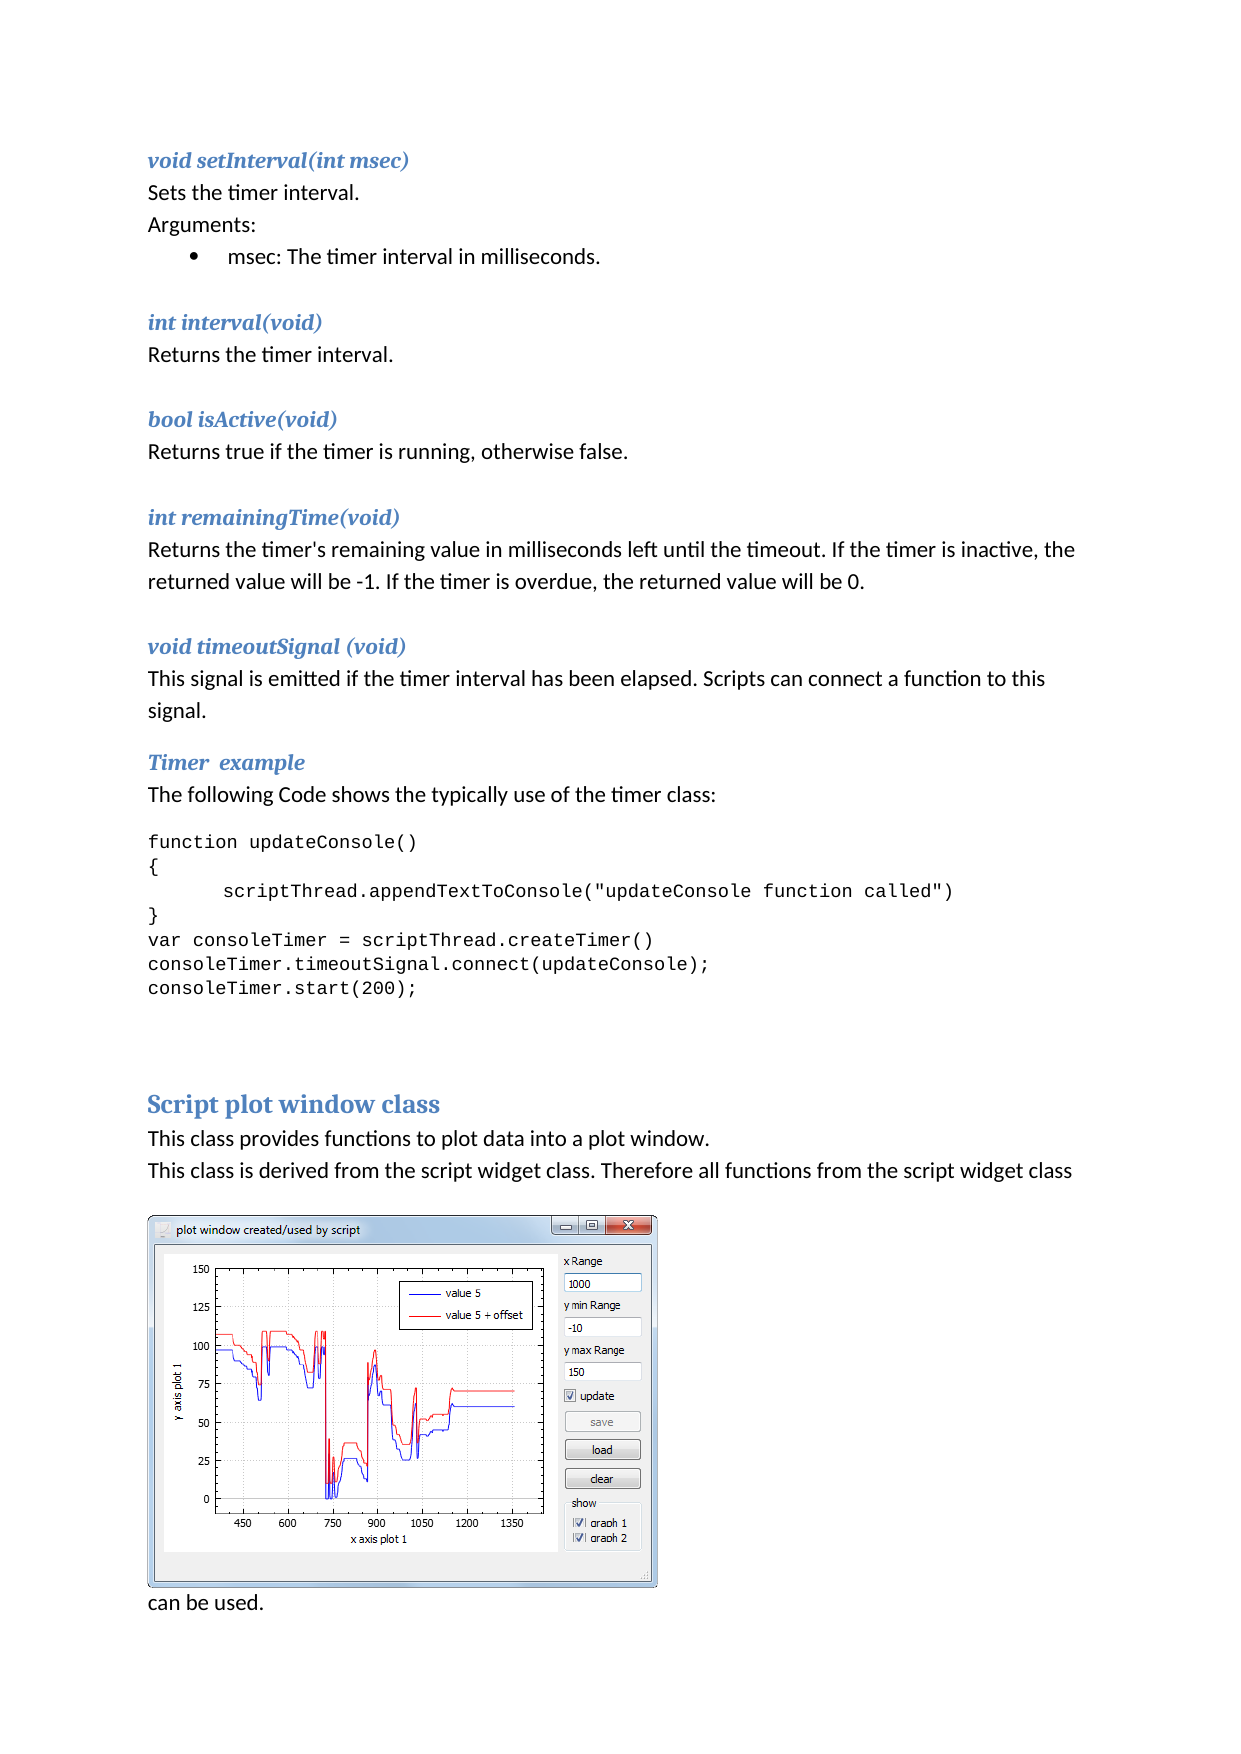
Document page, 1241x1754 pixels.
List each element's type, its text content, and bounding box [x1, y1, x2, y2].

text This class is derived from the script widget class. Therefore all functions from the script widget class can be used. [148, 1157, 1093, 1616]
text Returns the timer interval. [148, 340, 1093, 368]
text This class provides functions to plot data into a plot window. [148, 1124, 1093, 1152]
text function updateConsole() [148, 833, 1093, 854]
picture [147, 1215, 658, 1588]
subtitle int remainingTime(void) [148, 504, 1093, 531]
subtitle int interval(void) [148, 309, 1093, 336]
text var consoleTimer = scriptThread.createTimer() [148, 930, 1093, 952]
subtitle void setInterval(int msec) [148, 148, 1093, 174]
list msec: The timer interval in milliseconds. [190, 242, 1093, 270]
text consoleTimer.timeoutSignal.connect(updateConsole); [148, 955, 1093, 976]
text Sets the timer interval. [148, 178, 1093, 206]
text Returns true if the timer is running, otherwise false. [148, 437, 1093, 465]
text consoleTimer.start(200); [148, 979, 1093, 1000]
text Arguments: [148, 210, 1093, 238]
subtitle void timeoutSignal (void) [148, 634, 1093, 661]
subtitle Script plot window class [148, 1089, 1093, 1120]
text Returns the timer's remaining value in milliseconds left until the timeout. If the timer is inactive, the returned value will be -1. If the timer is overdue, the returned value will be 0. [148, 535, 1093, 595]
text This signal is emitted if the timer interval has been elapsed. Scripts can connect a function to this signal. [148, 664, 1093, 724]
text } [148, 906, 1093, 927]
subtitle bool isActive(void) [148, 407, 1093, 433]
subtitle Timer example [148, 749, 1093, 776]
text { [148, 857, 1093, 878]
text The following Code shows the typically use of the timer class: [148, 780, 1093, 808]
text scriptThread.appendTextToConsole("updateConsole function called") [148, 882, 1093, 903]
